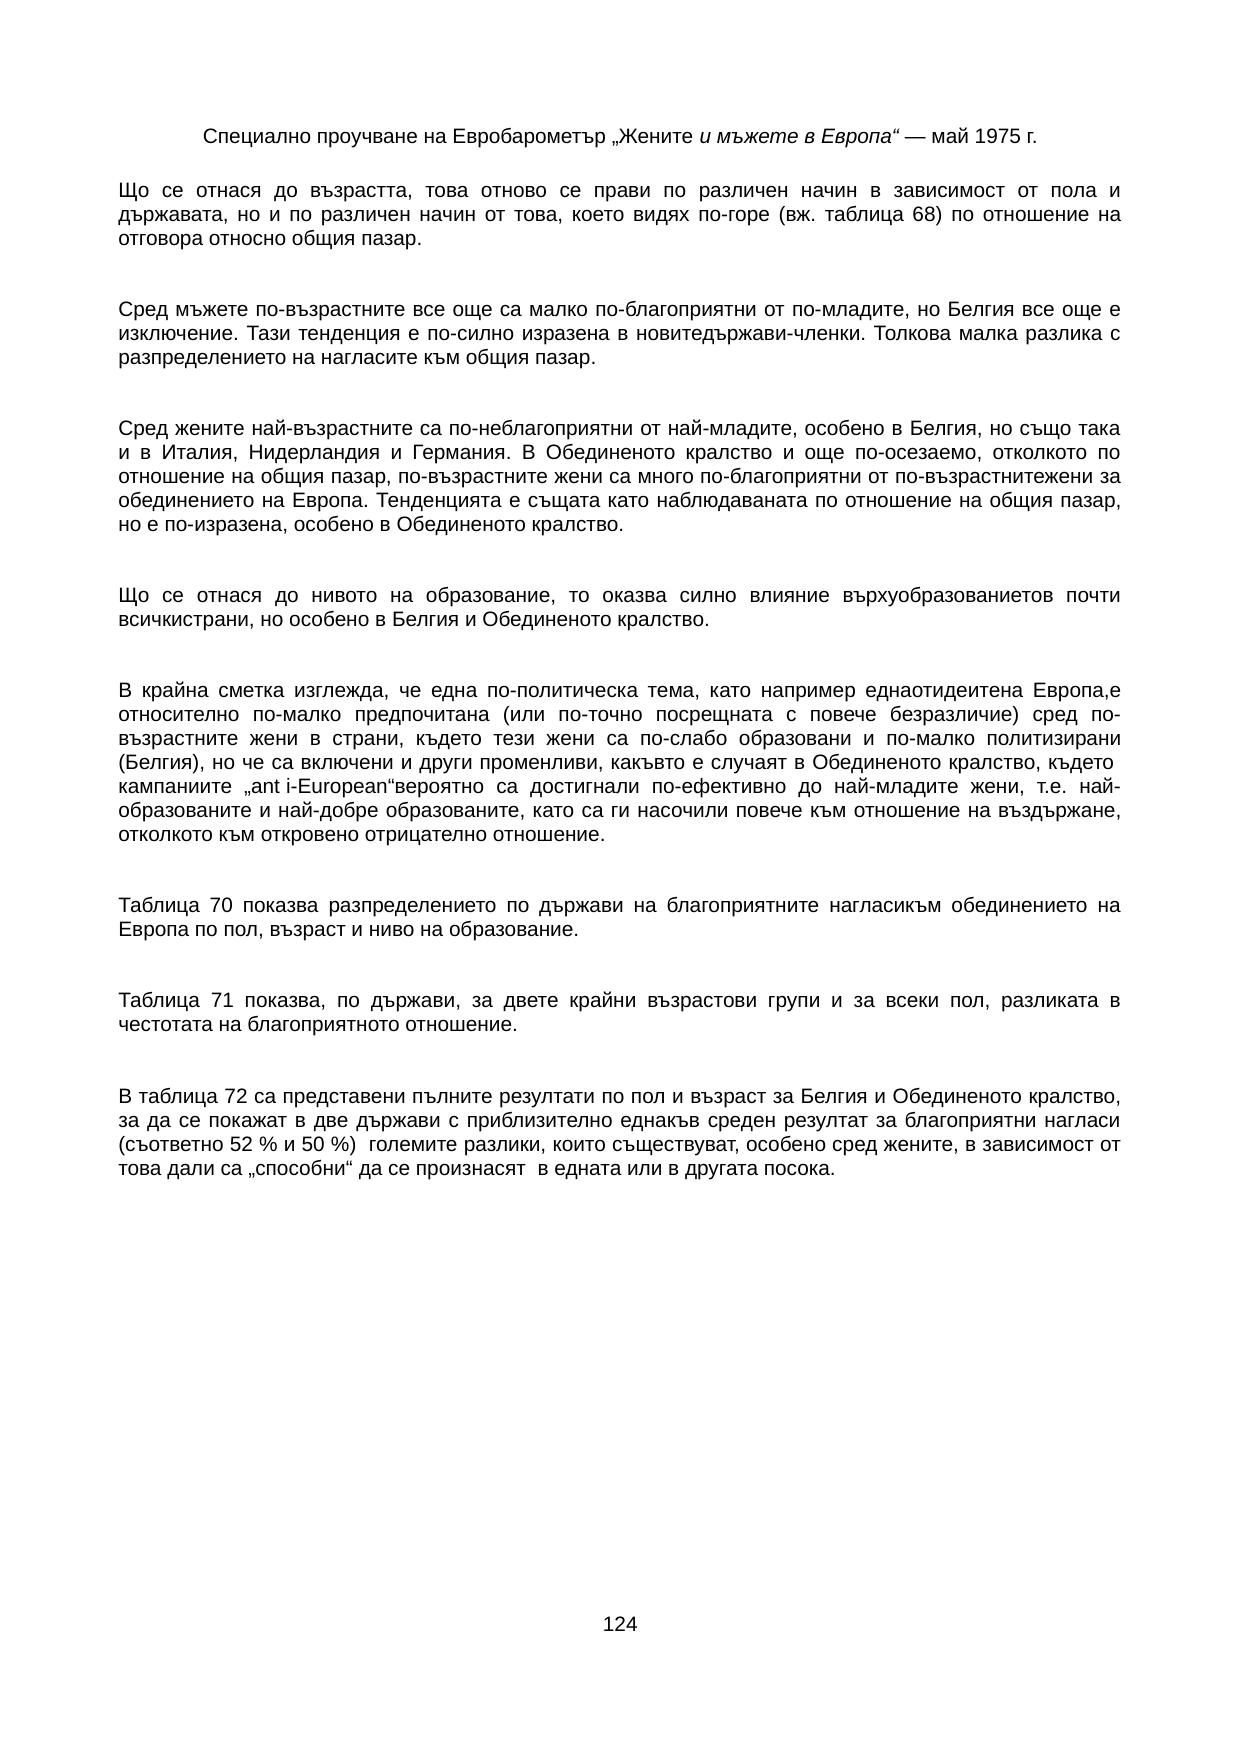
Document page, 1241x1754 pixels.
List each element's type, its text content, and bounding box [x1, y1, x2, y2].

text Що се отнася до възрастта, това отново се прави по различен начин в зависимост от пола и държавата, но и по различен начин от това, което видях по-горе (вж. таблица 68) по отношение на отговора относно общия пазар. [118, 177, 1122, 249]
text В крайна сметка изглежда, че една по-политическа тема, като например еднаотидеитена Европа,е относително по-малко предпочитана (или по-точно посрещната с повече безразличие) сред по-възрастните жени в страни, където тези жени са по-слабо образовани и по-малко политизирани (Белгия), но че са включени и други променливи, какъвто е случаят в Обединеното кралство, където кампаниите „ant i-European“вероятно са достигнали по-ефективно до най-младите жени, т.е. най-образованите и най-добре образованите, като са ги насочили повече към отношение на въздържане, отколкото към откровено отрицателно отношение. [118, 678, 1122, 846]
text Що се отнася до нивото на образование, то оказва силно влияние върхуобразованиетов почти всичкистрани, но особено в Белгия и Обединеното кралство. [118, 583, 1122, 631]
text Сред мъжете по-възрастните все още са малко по-благоприятни от по-младите, но Белгия все още е изключение. Тази тенденция е по-силно изразена в новитедържави-членки. Толкова малка разлика с разпределението на нагласите към общия пазар. [118, 297, 1122, 368]
text Таблица 70 показва разпределението по държави на благоприятните нагласикъм обединението на Европа по пол, възраст и ниво на образование. [118, 893, 1122, 941]
text Таблица 71 показва, по държави, за двете крайни възрастови групи и за всеки пол, разликата в честотата на благоприятното отношение. [118, 988, 1122, 1036]
text В таблица 72 са представени пълните резултати по пол и възраст за Белгия и Обединеното кралство, за да се покажат в две държави с приблизително еднакъв среден резултат за благоприятни нагласи (съответно 52 % и 50 %) големите разлики, които съществуват, особено сред жените, в зависимост от това дали са „способни“ да се произнасят в едната или в другата посока. [118, 1083, 1122, 1179]
text Сред жените най-възрастните са по-неблагоприятни от най-младите, особено в Белгия, но също така и в Италия, Нидерландия и Германия. В Обединеното кралство и още по-осезаемо, отколкото по отношение на общия пазар, по-възрастните жени са много по-благоприятни от по-възрастнитежени за обединението на Европа. Тенденцията е същата като наблюдаваната по отношение на общия пазар, но е по-изразена, особено в Обединеното кралство. [118, 416, 1122, 536]
